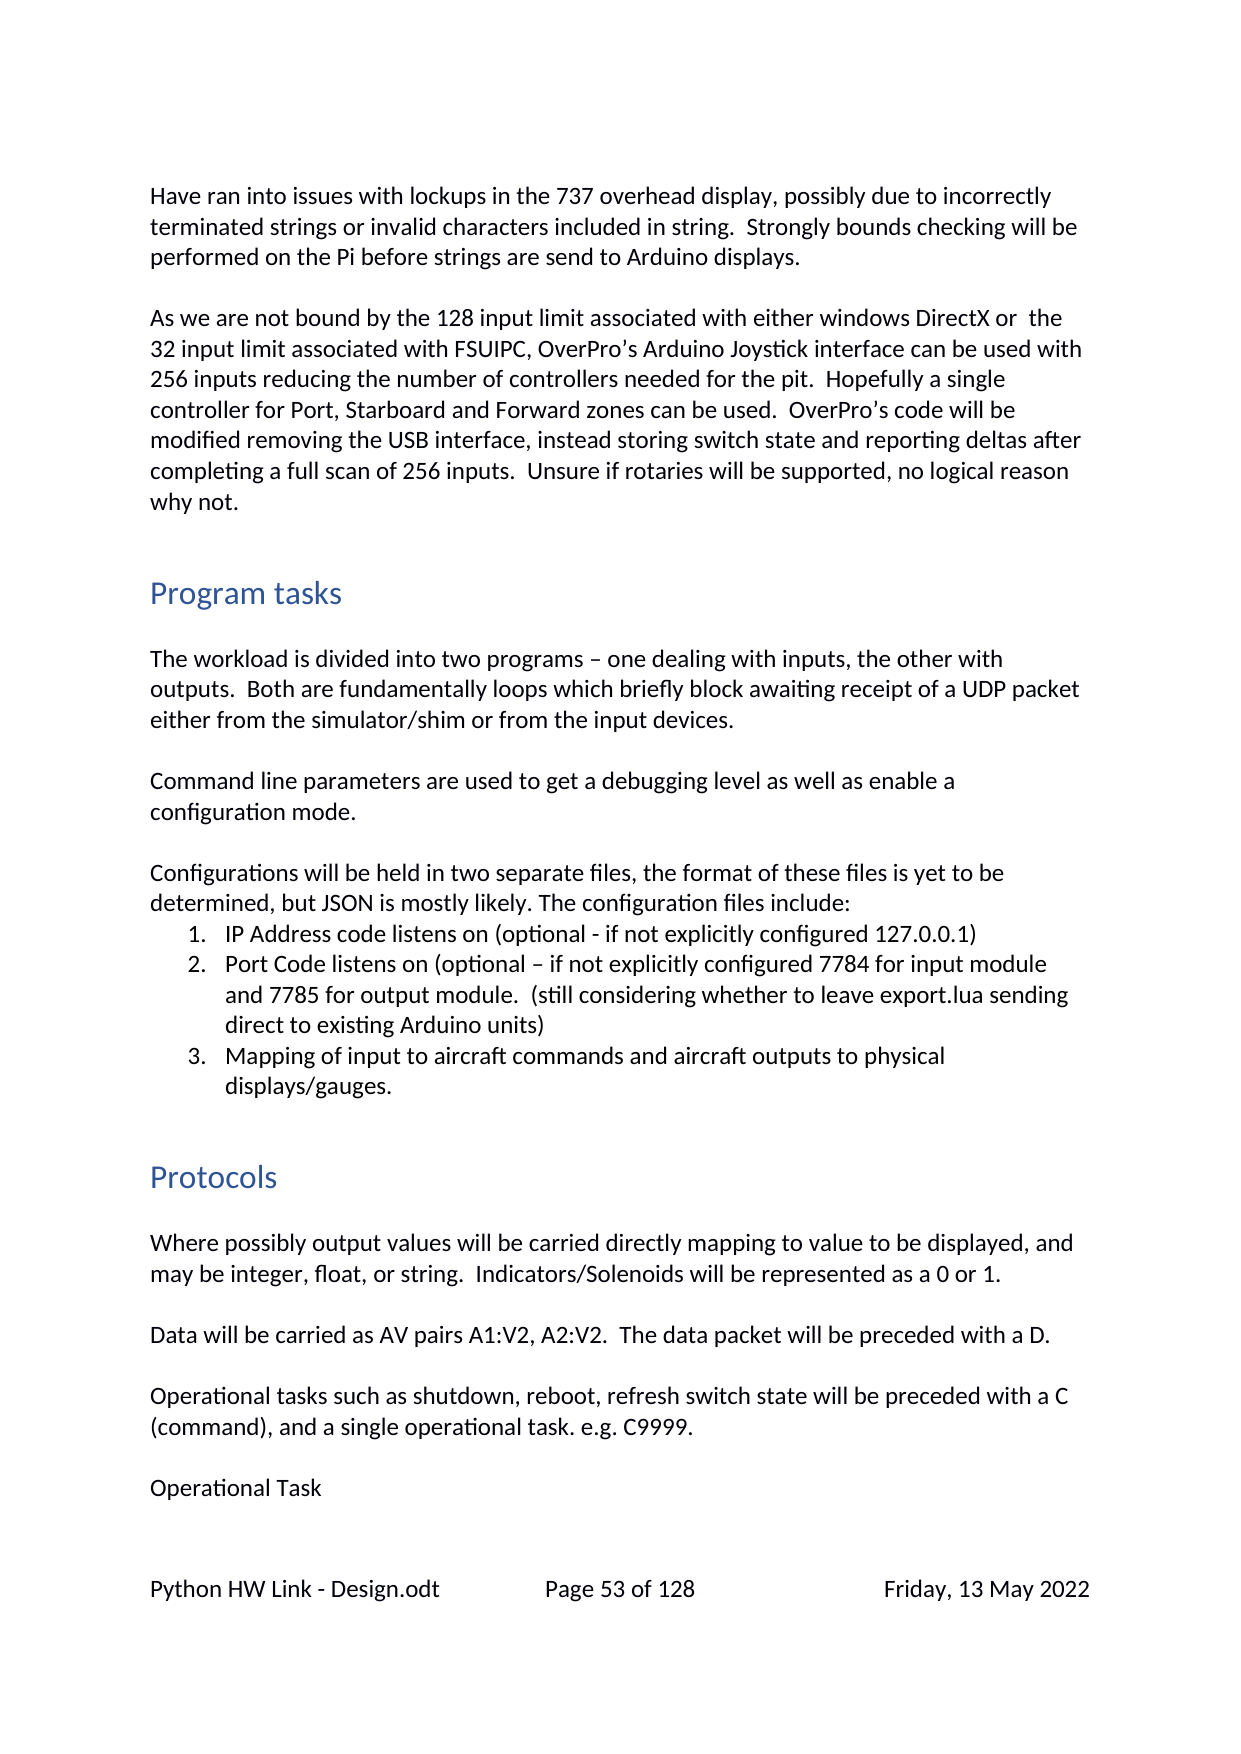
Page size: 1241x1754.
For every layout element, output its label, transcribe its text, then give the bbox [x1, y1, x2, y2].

text Have ran into issues with lockups in the 737 overhead display, possibly due to incorrectly terminated strings or invalid characters included in string. Strongly bounds checking will be performed on the Pi before strings are send to Arduino displays. [150, 181, 1090, 272]
list IP Address code listens on (optional - if not explicitly configured 127.0.0.1) [187, 918, 1090, 948]
text Data will be carried as AV pairs A1:V2, A2:V2. The data packet will be preceded with a D. [150, 1319, 1090, 1350]
text Where possibly output values will be carried directly mapping to value to be displayed, and may be integer, float, or string. Indicators/Solenoids will be represented as a 0 or 1. [150, 1228, 1090, 1289]
text Command line parameters are used to get a debugging level as well as enable a configuration mode. [150, 765, 1090, 826]
subtitle Program tasks [150, 572, 1090, 612]
list Mapping of input to aircraft commands and aircraft outputs to physical displays/gauges. [187, 1040, 1090, 1101]
text As we are not bound by the 128 input limit associated with either windows DirectX or the 32 input limit associated with FSUIPC, OverPro’s Arduino Joystick interface can be used with 256 inputs reducing the number of controllers needed for the pit. Hopefully a single controller for Port, Starboard and Forward zones can be used. OverPro’s code will be modified removing the USB interface, instead storing switch state and reporting deltas after completing a full scan of 256 inputs. Unsure if rotaries will be supported, no logical reason why not. [150, 303, 1090, 516]
text The workload is divided into two programs – one dealing with inputs, the other with outputs. Both are fundamentally loops which briefly block awaiting receipt of a UDP packet either from the simulator/shim or from the input devices. [150, 643, 1090, 734]
subtitle Protocols [150, 1156, 1090, 1197]
text Operational Task [150, 1472, 1090, 1502]
text Configurations will be held in two separate files, the format of these files is yet to be determined, but JSON is mostly likely. The configuration files include: [150, 857, 1090, 918]
text Operational tasks such as shutdown, reboot, refresh switch state will be preceded with a C (command), and a single operational task. e.g. C9999. [150, 1380, 1090, 1441]
list Port Code listens on (optional – if not explicitly configured 7784 for input module and 7785 for output module. (still considering whether to leave export.lua sending direct to existing Arduino units) [187, 948, 1090, 1040]
